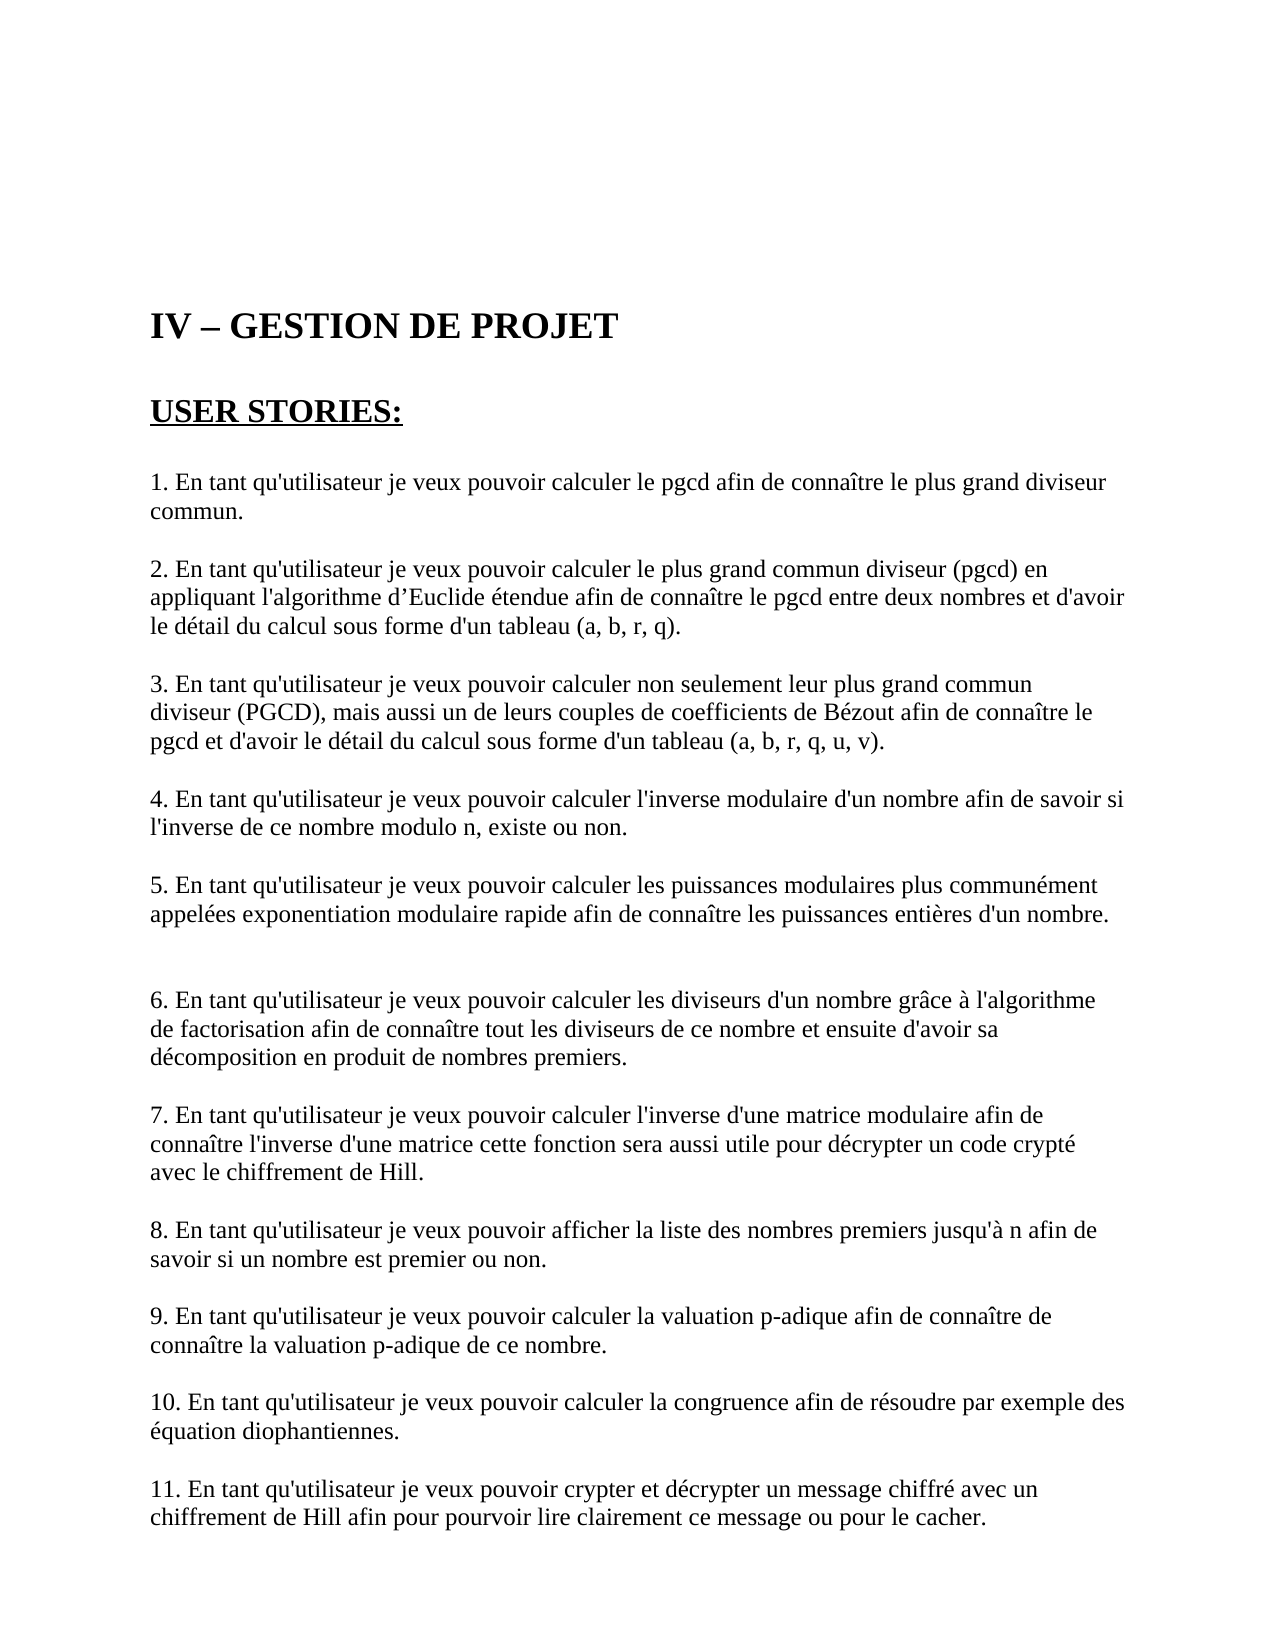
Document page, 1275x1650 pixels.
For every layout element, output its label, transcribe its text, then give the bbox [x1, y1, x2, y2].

text 1. En tant qu'utilisateur je veux pouvoir calculer le pgcd afin de connaître le plus grand diviseur commun. [150, 467, 1125, 525]
text 2. En tant qu'utilisateur je veux pouvoir calculer le plus grand commun diviseur (pgcd) en appliquant l'algorithme d’Euclide étendue afin de connaître le pgcd entre deux nombres et d'avoir le détail du calcul sous forme d'un tableau (a, b, r, q). [150, 554, 1125, 640]
text USER STORIES: [150, 391, 1125, 429]
text 5. En tant qu'utilisateur je veux pouvoir calculer les puissances modulaires plus communément appelées exponentiation modulaire rapide afin de connaître les puissances entières d'un nombre. [150, 870, 1125, 927]
text 6. En tant qu'utilisateur je veux pouvoir calculer les diviseurs d'un nombre grâce à l'algorithme de factorisation afin de connaître tout les diviseurs de ce nombre et ensuite d'avoir sa décomposition en produit de nombres premiers. [150, 985, 1125, 1071]
text 10. En tant qu'utilisateur je veux pouvoir calculer la congruence afin de résoudre par exemple des équation diophantiennes. [150, 1387, 1125, 1445]
text 8. En tant qu'utilisateur je veux pouvoir afficher la liste des nombres premiers jusqu'à n afin de savoir si un nombre est premier ou non. [150, 1215, 1125, 1272]
text IV – GESTION DE PROJET [150, 303, 1125, 346]
text 7. En tant qu'utilisateur je veux pouvoir calculer l'inverse d'une matrice modulaire afin de connaître l'inverse d'une matrice cette fonction sera aussi utile pour décrypter un code crypté avec le chiffrement de Hill. [150, 1100, 1125, 1186]
text 4. En tant qu'utilisateur je veux pouvoir calculer l'inverse modulaire d'un nombre afin de savoir si l'inverse de ce nombre modulo n, existe ou non. [150, 784, 1125, 841]
text 11. En tant qu'utilisateur je veux pouvoir crypter et décrypter un message chiffré avec un chiffrement de Hill afin pour pourvoir lire clairement ce message ou pour le cacher. [150, 1474, 1125, 1531]
text 9. En tant qu'utilisateur je veux pouvoir calculer la valuation p-adique afin de connaître de connaître la valuation p-adique de ce nombre. [150, 1301, 1125, 1359]
text 3. En tant qu'utilisateur je veux pouvoir calculer non seulement leur plus grand commun diviseur (PGCD), mais aussi un de leurs couples de coefficients de Bézout afin de connaître le pgcd et d'avoir le détail du calcul sous forme d'un tableau (a, b, r, q, u, v). [150, 640, 1125, 755]
